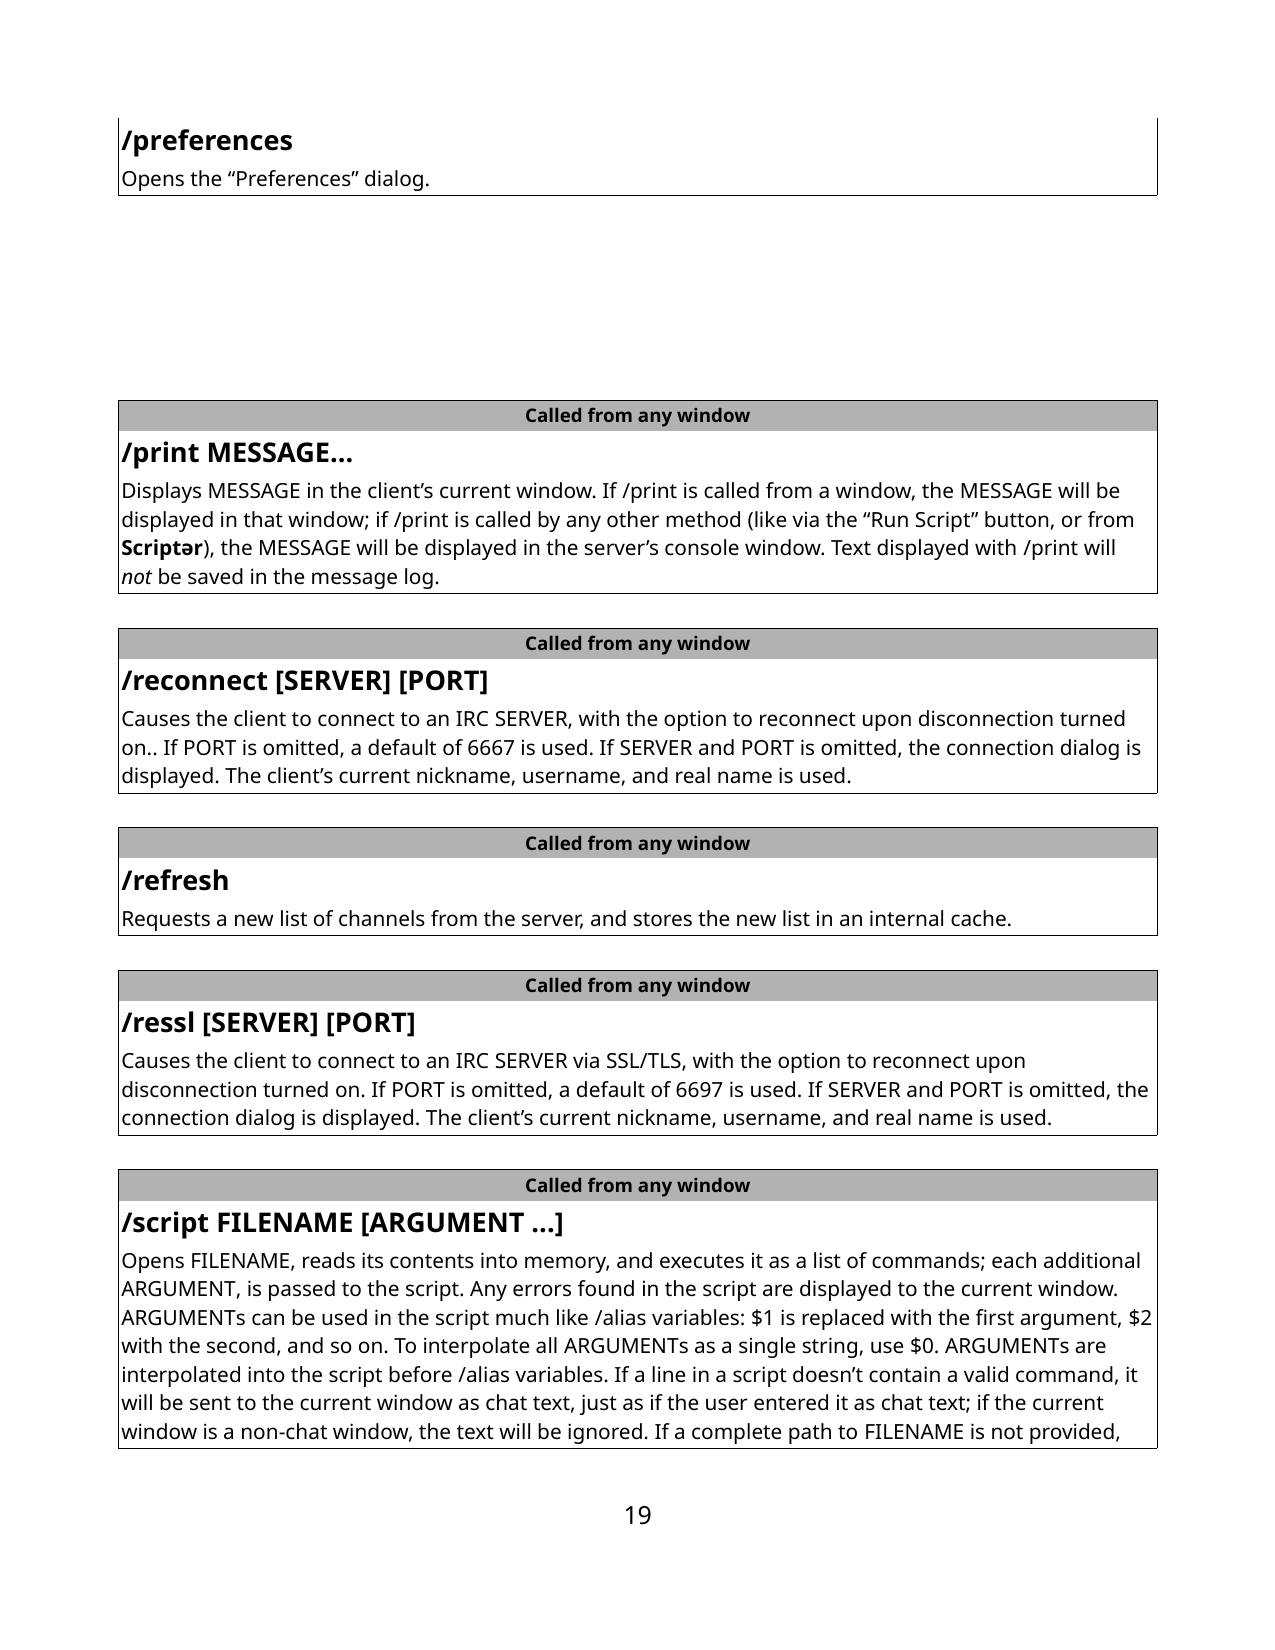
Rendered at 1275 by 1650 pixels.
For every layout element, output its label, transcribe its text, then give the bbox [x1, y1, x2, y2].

table_cell /refresh [119, 859, 1157, 901]
table_cell Opens the “Preferences” dialog. [119, 161, 1157, 195]
table_cell Opens FILENAME, reads its contents into memory, and executes it as a list of commands; each additional ARGUMENT, is passed to the script. Any errors found in the script are displayed to the current window. ARGUMENTs can be used in the script much like /alias variables: $1 is replaced with the first argument, $2 with the second, and so on. To interpolate all ARGUMENTs as a single string, use $0. ARGUMENTs are interpolated into the script before /alias variables. If a line in a script doesn’t contain a valid command, it will be sent to the current window as chat text, just as if the user entered it as chat text; if the current window is a non-chat window, the text will be ignored. If a complete path to FILENAME is not provided, [119, 1243, 1157, 1448]
table_cell /print MESSAGE... [119, 431, 1157, 474]
table_cell /ressl [SERVER] [PORT] [119, 1001, 1157, 1044]
table_cell /preferences [119, 118, 1157, 161]
table_cell /script FILENAME [ARGUMENT ...] [119, 1201, 1157, 1243]
table_header Called from any window [119, 828, 1157, 858]
table_cell Displays MESSAGE in the client’s current window. If /print is called from a window, the MESSAGE will be displayed in that window; if /print is called by any other method (like via the “Run Script” button, or from Scriptər), the MESSAGE will be displayed in the server’s console window. Text displayed with /print will not be saved in the message log. [119, 474, 1157, 593]
table_header Called from any window [119, 971, 1157, 1001]
table_header Called from any window [119, 1170, 1157, 1201]
table_header Called from any window [119, 401, 1157, 431]
table_cell /reconnect [SERVER] [PORT] [119, 659, 1157, 702]
table_cell Requests a new list of channels from the server, and stores the new list in an internal cache. [119, 901, 1157, 935]
table_cell Causes the client to connect to an IRC SERVER via SSL/TLS, with the option to reconnect upon disconnection turned on. If PORT is omitted, a default of 6697 is used. If SERVER and PORT is omitted, the connection dialog is displayed. The client’s current nickname, username, and real name is used. [119, 1044, 1157, 1135]
table_header Called from any window [119, 629, 1157, 659]
table_cell Causes the client to connect to an IRC SERVER, with the option to reconnect upon disconnection turned on.. If PORT is omitted, a default of 6667 is used. If SERVER and PORT is omitted, the connection dialog is displayed. The client’s current nickname, username, and real name is used. [119, 702, 1157, 793]
